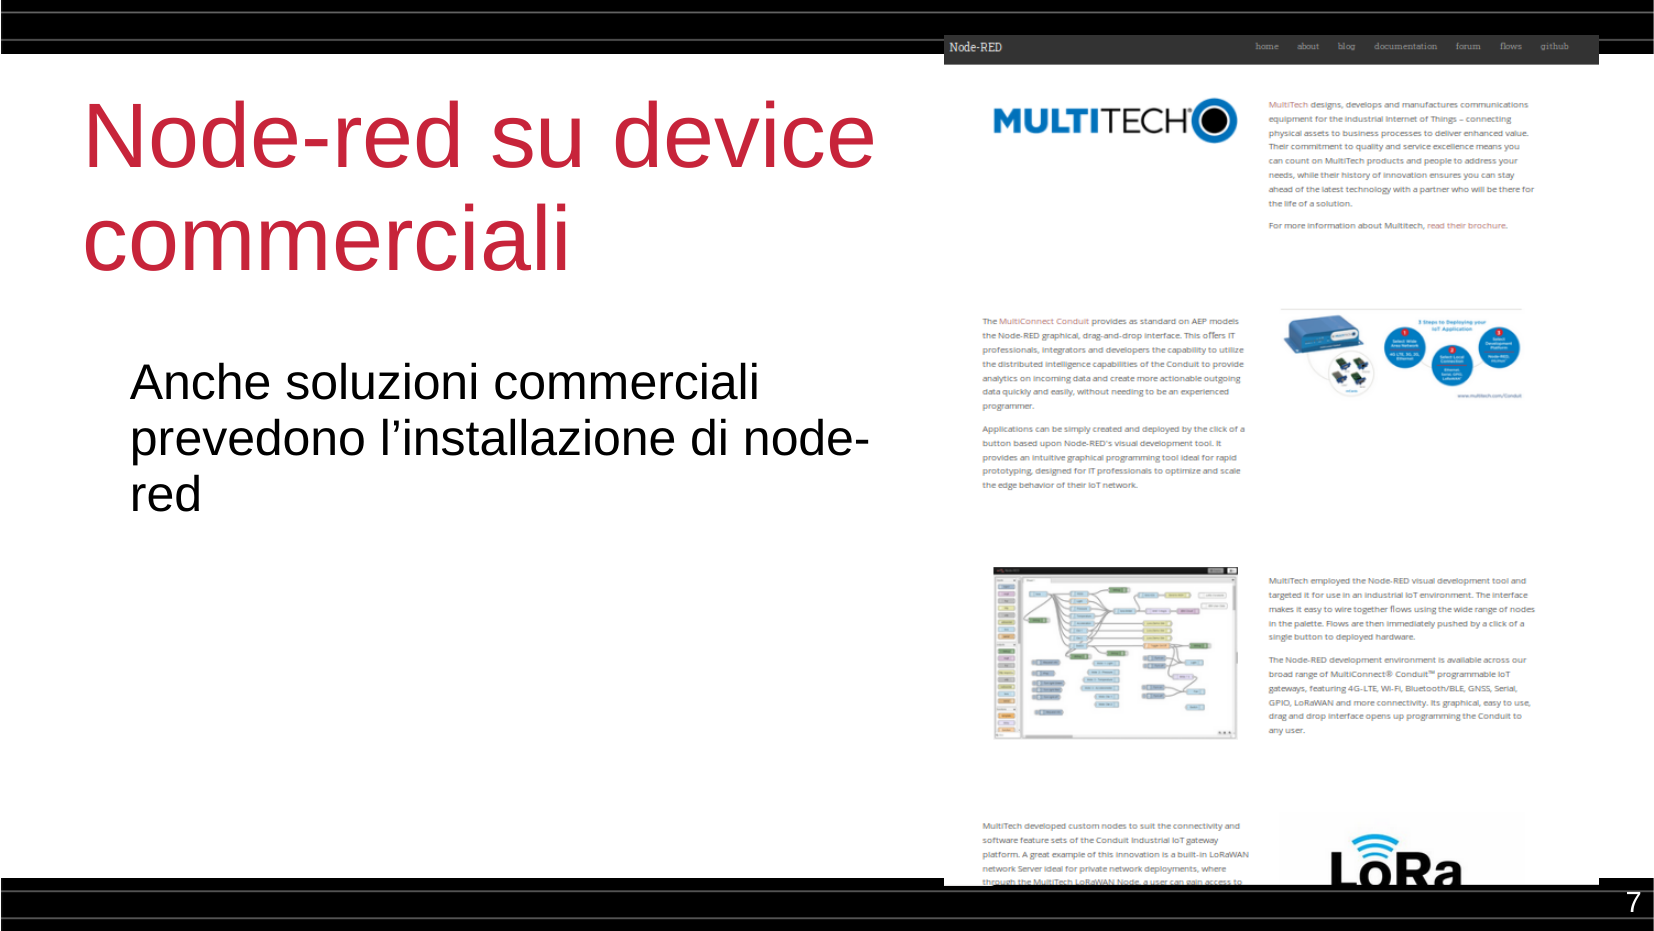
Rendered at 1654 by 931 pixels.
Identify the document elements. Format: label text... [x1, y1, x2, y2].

title Node-red su device commerciali [82, 67, 922, 308]
picture [1, 0, 1654, 931]
list Anche soluzioni commerciali prevedono l’installazione di node-red [94, 354, 898, 792]
